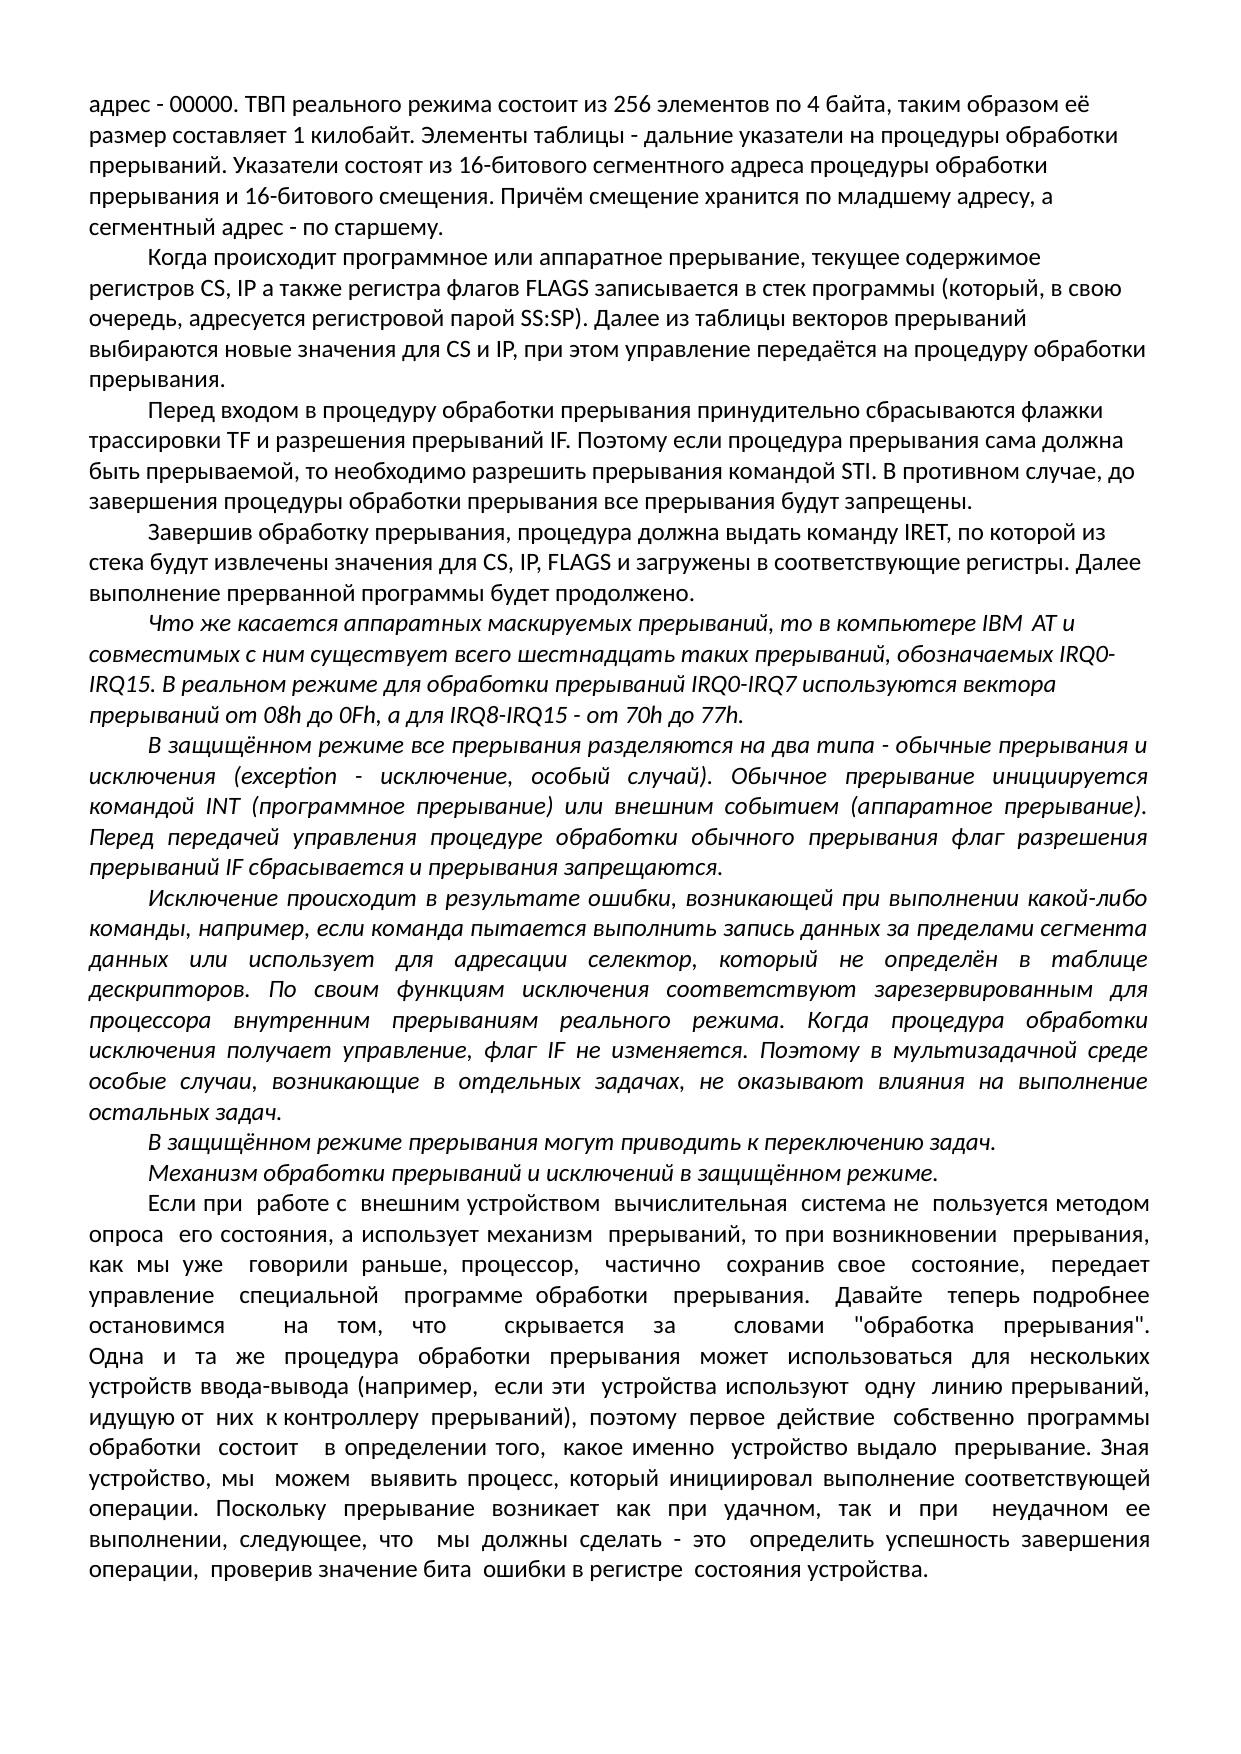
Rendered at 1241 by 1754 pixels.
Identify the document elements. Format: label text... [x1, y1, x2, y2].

text В защищённом режиме все прерывания разделяются на два типа - обычные прерывания и исключения (exception - исключение, особый случай). Обычное прерывание инициируется командой INT (программное прерывание) или внешним событием (аппаратное прерывание). Перед передачей управления процедуре обработки обычного прерывания флаг разрешения прерываний IF сбрасывается и прерывания запрещаются. [88, 729, 1152, 882]
text Когда происходит программное или аппаратное прерывание, текущее содержимое регистров CS, IP а также регистра флагов FLAGS записывается в стек программы (который, в свою очередь, адресуется регистровой парой SS:SP). Далее из таблицы векторов прерываний выбираются новые значения для CS и IP, при этом управление передаётся на процедуру обработки прерывания. [88, 241, 1152, 394]
text Исключение происходит в результате ошибки, возникающей при выполнении какой-либо команды, например, если команда пытается выполнить запись данных за пределами сегмента данных или использует для адресации селектор, который не определён в таблице дескрипторов. По своим функциям исключения соответствуют зарезервированным для процессора внутренним прерываниям реального режима. Когда процедура обработки исключения получает управление, флаг IF не изменяется. Поэтому в мультизадачной среде особые случаи, возникающие в отдельных задачах, не оказывают влияния на выполнение остальных задач. [88, 882, 1152, 1126]
text Что же касается аппаратных маскируемых прерываний, то в компьютере IBM AT и совместимых с ним существует всего шестнадцать таких прерываний, обозначаемых IRQ0-IRQ15. В реальном режиме для обработки прерываний IRQ0-IRQ7 используются вектора прерываний от 08h до 0Fh, а для IRQ8-IRQ15 - от 70h до 77h. [88, 607, 1152, 729]
text Если при работе с внешним устройством вычислительная система не пользуется методом опроса его состояния, а использует механизм прерываний, то при возникновении прерывания, как мы уже говорили раньше, процессор, частично сохранив свое состояние, передает управление специальной программе обработки прерывания. Давайте теперь подробнее остановимся на том, что скрывается за словами "обработка прерывания". Одна и та же процедура обработки прерывания может использоваться для нескольких устройств ввода-вывода (например, если эти устройства используют одну линию прерываний, идущую от них к контроллеру прерываний), поэтому первое действие собственно программы обработки состоит в определении того, какое именно устройство выдало прерывание. Зная устройство, мы можем выявить процесс, который инициировал выполнение соответствующей операции. Поскольку прерывание возникает как при удачном, так и при неудачном ее выполнении, следующее, что мы должны сделать - это определить успешность завершения операции, проверив значение бита ошибки в регистре состояния устройства. [88, 1187, 1152, 1584]
text Завершив обработку прерывания, процедура должна выдать команду IRET, по которой из стека будут извлечены значения для CS, IP, FLAGS и загружены в соответствующие регистры. Далее выполнение прерванной программы будет продолжено. [88, 516, 1152, 607]
text Механизм обработки прерываний и исключений в защищённом режиме. [88, 1157, 1152, 1187]
text адрес - 00000. ТВП реального режима состоит из 256 элементов по 4 байта, таким образом её размер составляет 1 килобайт. Элементы таблицы - дальние указатели на процедуры обработки прерываний. Указатели состоят из 16-битового сегментного адреса процедуры обработки прерывания и 16-битового смещения. Причём смещение хранится по младшему адресу, а сегментный адрес - по старшему. [88, 88, 1152, 241]
text Перед входом в процедуру обработки прерывания принудительно сбрасываются флажки трассировки TF и разрешения прерываний IF. Поэтому если процедура прерывания сама должна быть прерываемой, то необходимо разрешить прерывания командой STI. В противном случае, до завершения процедуры обработки прерывания все прерывания будут запрещены. [88, 394, 1152, 516]
text В защищённом режиме прерывания могут приводить к переключению задач. [88, 1126, 1152, 1157]
